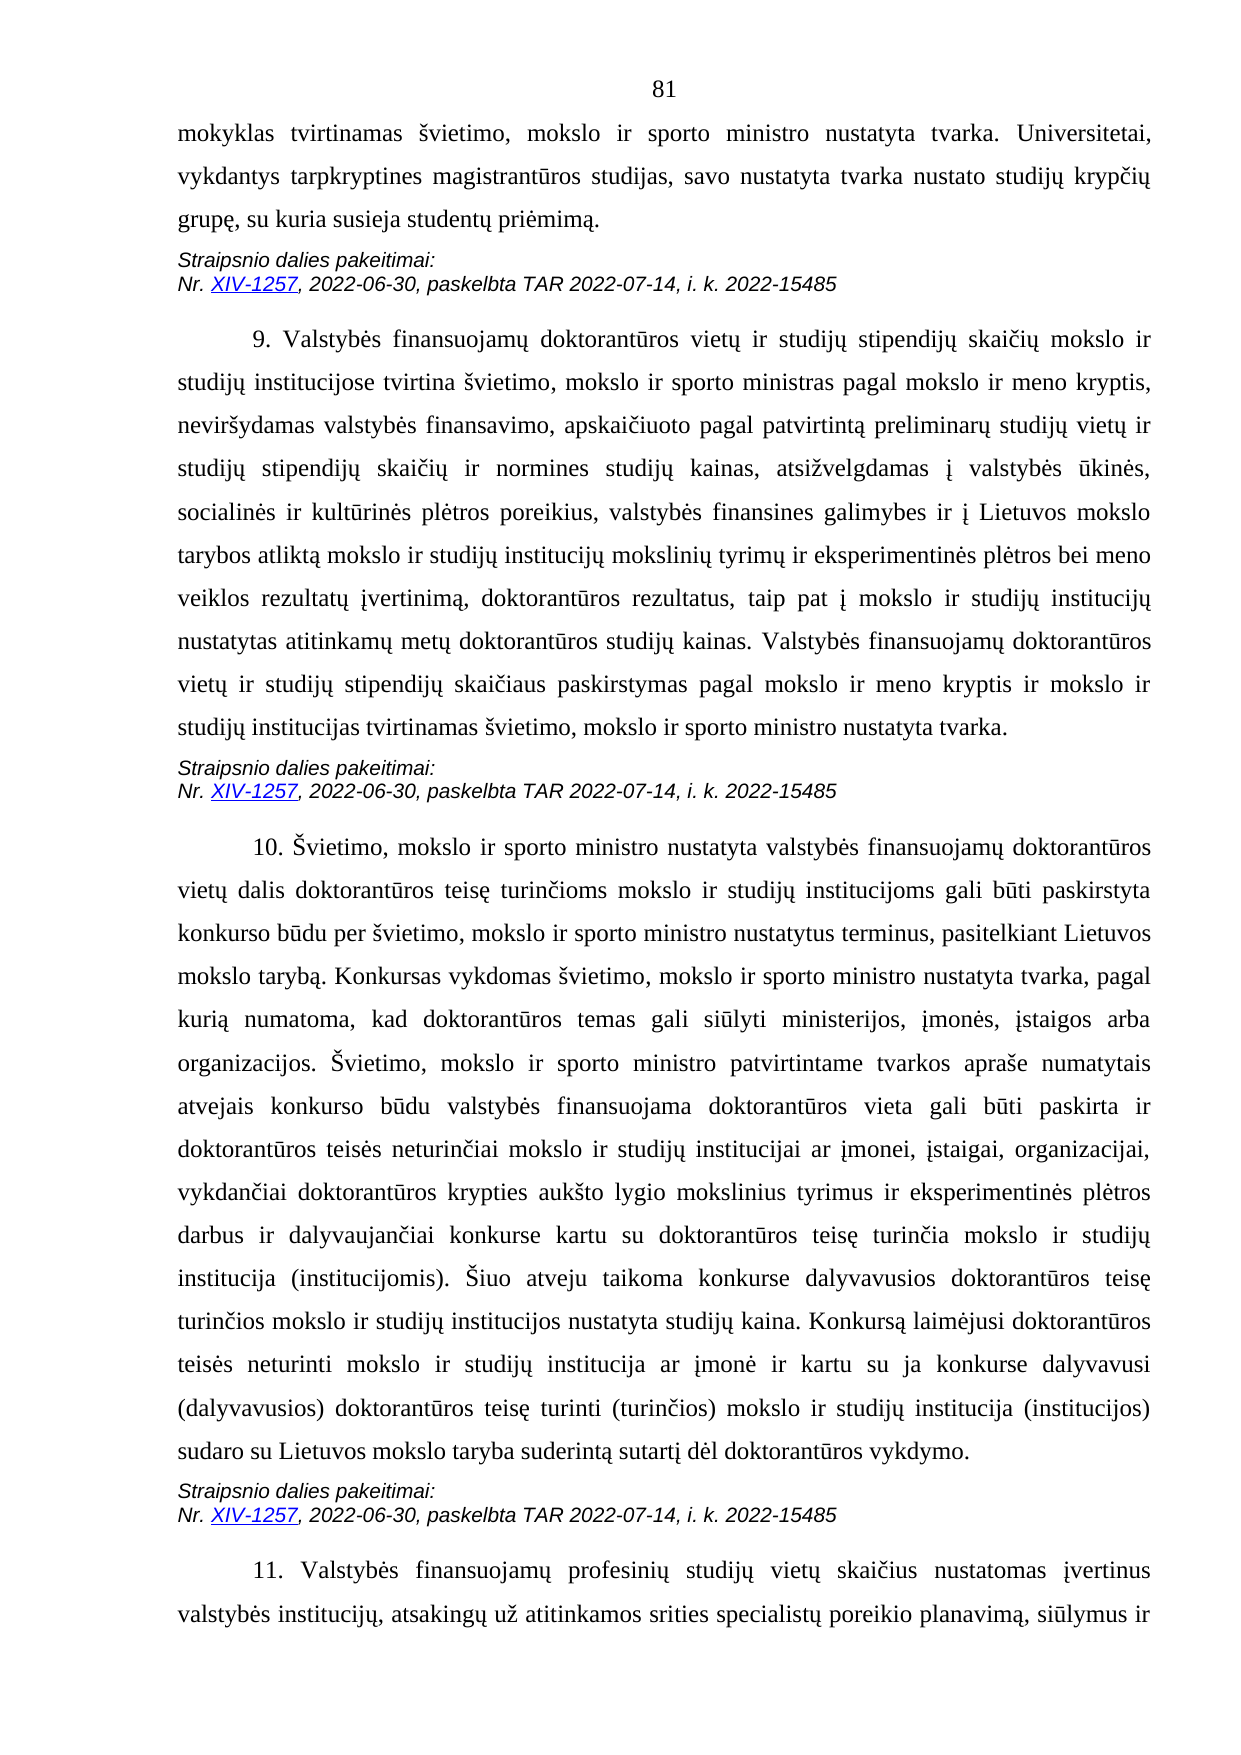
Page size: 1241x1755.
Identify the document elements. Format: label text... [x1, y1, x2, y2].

text Nr. XIV-1257, 2022-06-30, paskelbta TAR 2022-07-14, i. k. 2022-15485 [177, 1503, 1152, 1527]
text 10. Švietimo, mokslo ir sporto ministro nustatyta valstybės finansuojamų doktorantūros vietų dalis doktorantūros teisę turinčioms mokslo ir studijų institucijoms gali būti paskirstyta konkurso būdu per švietimo, mokslo ir sporto ministro nustatytus terminus, pasitelkiant Lietuvos mokslo tarybą. Konkursas vykdomas švietimo, mokslo ir sporto ministro nustatyta tvarka, pagal kurią numatoma, kad doktorantūros temas gali siūlyti ministerijos, įmonės, įstaigos arba organizacijos. Švietimo, mokslo ir sporto ministro patvirtintame tvarkos apraše numatytais atvejais konkurso būdu valstybės finansuojama doktorantūros vieta gali būti paskirta ir doktorantūros teisės neturinčiai mokslo ir studijų institucijai ar įmonei, įstaigai, organizacijai, vykdančiai doktorantūros krypties aukšto lygio mokslinius tyrimus ir eksperimentinės plėtros darbus ir dalyvaujančiai konkurse kartu su doktorantūros teisę turinčia mokslo ir studijų institucija (institucijomis). Šiuo atveju taikoma konkurse dalyvavusios doktorantūros teisę turinčios mokslo ir studijų institucijos nustatyta studijų kaina. Konkursą laimėjusi doktorantūros teisės neturinti mokslo ir studijų institucija ar įmonė ir kartu su ja konkurse dalyvavusi (dalyvavusios) doktorantūros teisę turinti (turinčios) mokslo ir studijų institucija (institucijos) sudaro su Lietuvos mokslo taryba suderintą sutartį dėl doktorantūros vykdymo. [177, 832, 1152, 1464]
text Nr. XIV-1257, 2022-06-30, paskelbta TAR 2022-07-14, i. k. 2022-15485 [177, 779, 1152, 803]
text mokyklas tvirtinamas švietimo, mokslo ir sporto ministro nustatyta tvarka. Universitetai, vykdantys tarpkryptines magistrantūros studijas, savo nustatyta tvarka nustato studijų krypčių grupę, su kuria susieja studentų priėmimą. [177, 118, 1152, 233]
text Straipsnio dalies pakeitimai: [177, 755, 1152, 779]
text Nr. XIV-1257, 2022-06-30, paskelbta TAR 2022-07-14, i. k. 2022-15485 [177, 271, 1152, 295]
text Straipsnio dalies pakeitimai: [177, 247, 1152, 271]
text 9. Valstybės finansuojamų doktorantūros vietų ir studijų stipendijų skaičių mokslo ir studijų institucijose tvirtina švietimo, mokslo ir sporto ministras pagal mokslo ir meno kryptis, neviršydamas valstybės finansavimo, apskaičiuoto pagal patvirtintą preliminarų studijų vietų ir studijų stipendijų skaičių ir normines studijų kainas, atsižvelgdamas į valstybės ūkinės, socialinės ir kultūrinės plėtros poreikius, valstybės finansines galimybes ir į Lietuvos mokslo tarybos atliktą mokslo ir studijų institucijų mokslinių tyrimų ir eksperimentinės plėtros bei meno veiklos rezultatų įvertinimą, doktorantūros rezultatus, taip pat į mokslo ir studijų institucijų nustatytas atitinkamų metų doktorantūros studijų kainas. Valstybės finansuojamų doktorantūros vietų ir studijų stipendijų skaičiaus paskirstymas pagal mokslo ir meno kryptis ir mokslo ir studijų institucijas tvirtinamas švietimo, mokslo ir sporto ministro nustatyta tvarka. [177, 324, 1152, 741]
text Straipsnio dalies pakeitimai: [177, 1479, 1152, 1503]
text 11. Valstybės finansuojamų profesinių studijų vietų skaičius nustatomas įvertinus valstybės institucijų, atsakingų už atitinkamos srities specialistų poreikio planavimą, siūlymus ir [177, 1556, 1152, 1627]
